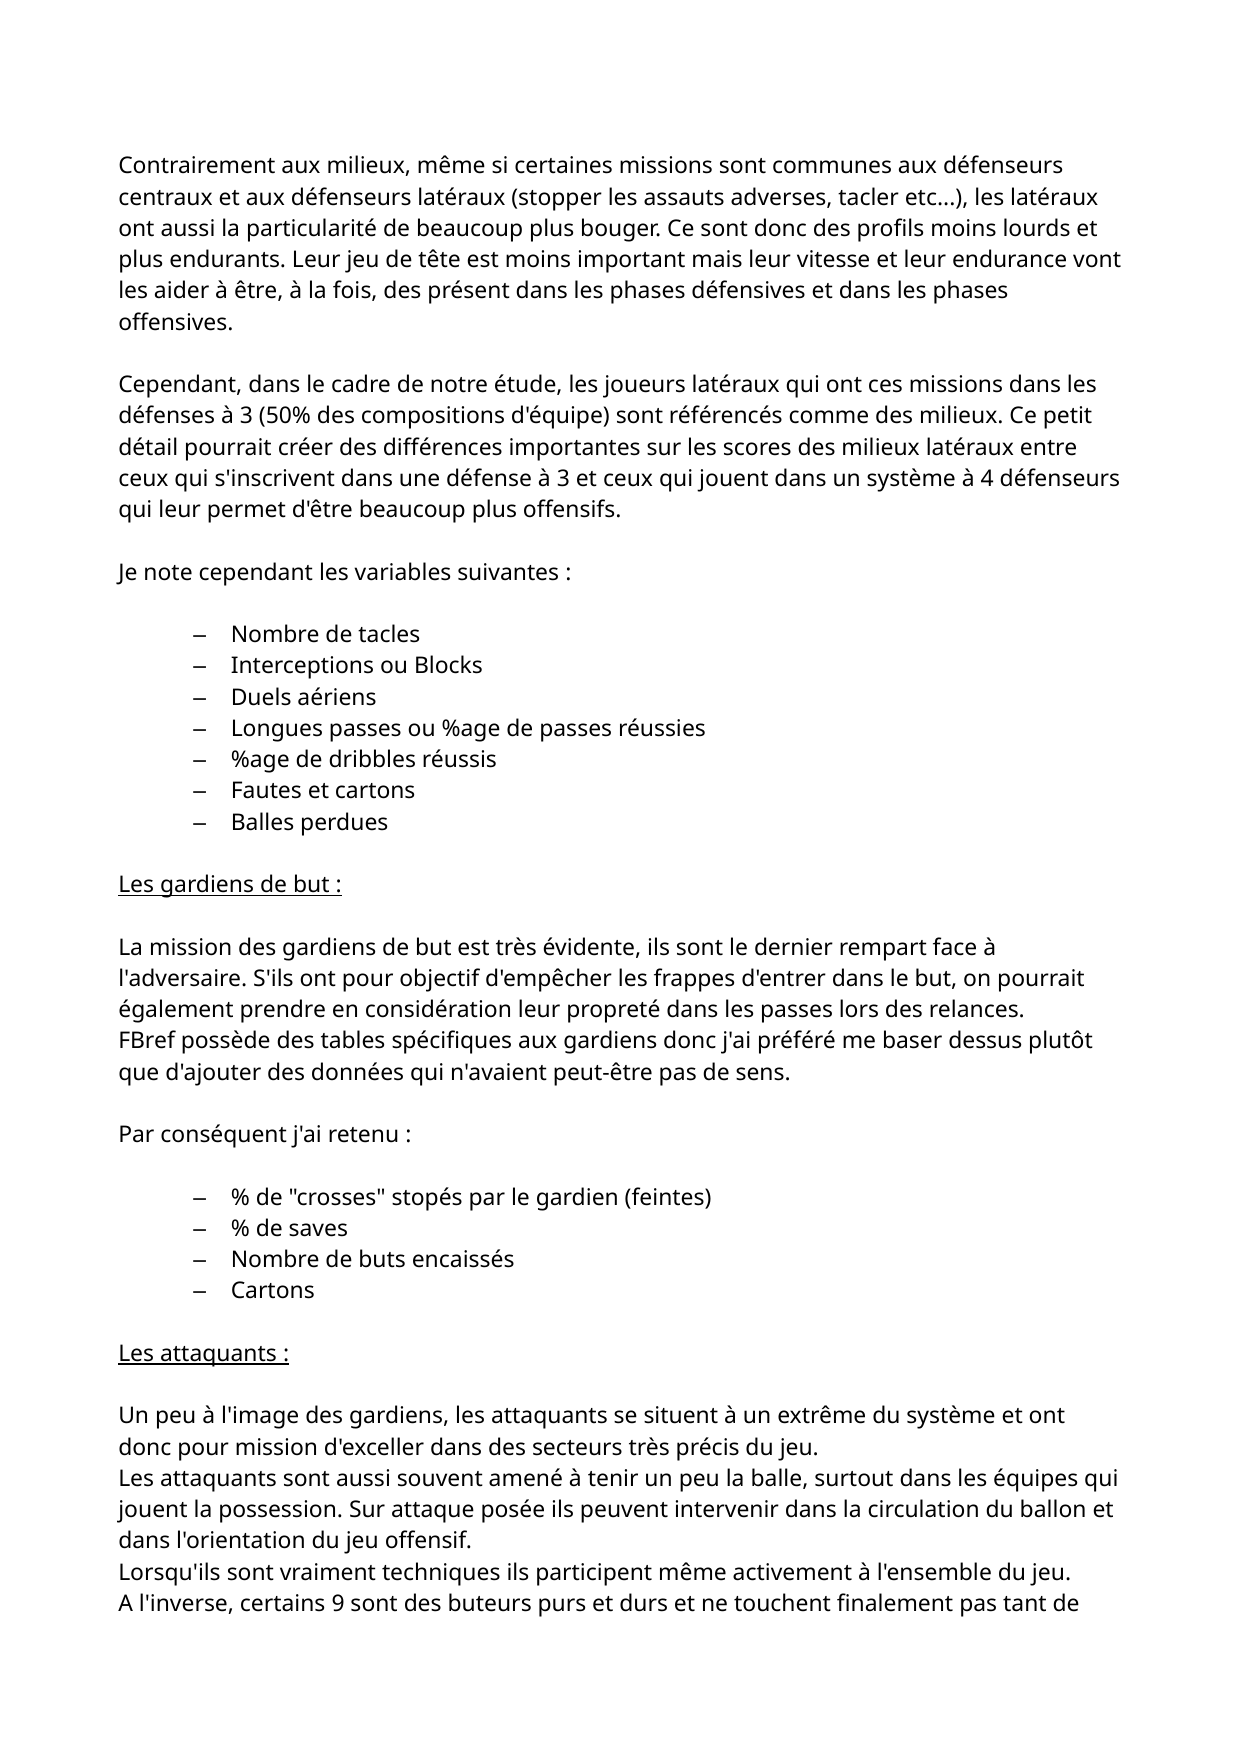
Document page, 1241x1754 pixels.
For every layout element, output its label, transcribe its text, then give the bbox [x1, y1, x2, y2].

list Duels aériens [193, 681, 1122, 712]
text FBref possède des tables spécifiques aux gardiens donc j'ai préféré me baser dessus plutôt que d'ajouter des données qui n'avaient peut-être pas de sens. [118, 1024, 1122, 1087]
text Les attaquants : [118, 1337, 1122, 1368]
list Balles perdues [193, 806, 1122, 837]
list % de "crosses" stopés par le gardien (feintes) [193, 1181, 1122, 1212]
list Nombre de buts encaissés [193, 1243, 1122, 1274]
text Les attaquants sont aussi souvent amené à tenir un peu la balle, surtout dans les équipes qui jouent la possession. Sur attaque posée ils peuvent intervenir dans la circulation du ballon et dans l'orientation du jeu offensif. [118, 1462, 1122, 1556]
text Lorsqu'ils sont vraiment techniques ils participent même activement à l'ensemble du jeu. [118, 1556, 1122, 1587]
text Un peu à l'image des gardiens, les attaquants se situent à un extrême du système et ont donc pour mission d'exceller dans des secteurs très précis du jeu. [118, 1399, 1122, 1462]
list Nombre de tacles [193, 618, 1122, 649]
list Fautes et cartons [193, 774, 1122, 806]
list % de saves [193, 1212, 1122, 1243]
text La mission des gardiens de but est très évidente, ils sont le dernier rempart face à l'adversaire. S'ils ont pour objectif d'empêcher les frappes d'entrer dans le but, on pourrait également prendre en considération leur propreté dans les passes lors des relances. [118, 931, 1122, 1024]
text Les gardiens de but : [118, 868, 1122, 899]
text Par conséquent j'ai retenu : [118, 1118, 1122, 1149]
list Interceptions ou Blocks [193, 649, 1122, 681]
list Longues passes ou %age de passes réussies [193, 712, 1122, 743]
text Cependant, dans le cadre de notre étude, les joueurs latéraux qui ont ces missions dans les défenses à 3 (50% des compositions d'équipe) sont référencés comme des milieux. Ce petit détail pourrait créer des différences importantes sur les scores des milieux latéraux entre ceux qui s'inscrivent dans une défense à 3 et ceux qui jouent dans un système à 4 défenseurs qui leur permet d'être beaucoup plus offensifs. [118, 368, 1122, 524]
list Cartons [193, 1274, 1122, 1306]
text Je note cependant les variables suivantes : [118, 556, 1122, 587]
list %age de dribbles réussis [193, 743, 1122, 774]
text A l'inverse, certains 9 sont des buteurs purs et durs et ne touchent finalement pas tant de [118, 1587, 1122, 1618]
text Contrairement aux milieux, même si certaines missions sont communes aux défenseurs centraux et aux défenseurs latéraux (stopper les assauts adverses, tacler etc...), les latéraux ont aussi la particularité de beaucoup plus bouger. Ce sont donc des profils moins lourds et plus endurants. Leur jeu de tête est moins important mais leur vitesse et leur endurance vont les aider à être, à la fois, des présent dans les phases défensives et dans les phases offensives. [118, 149, 1122, 337]
